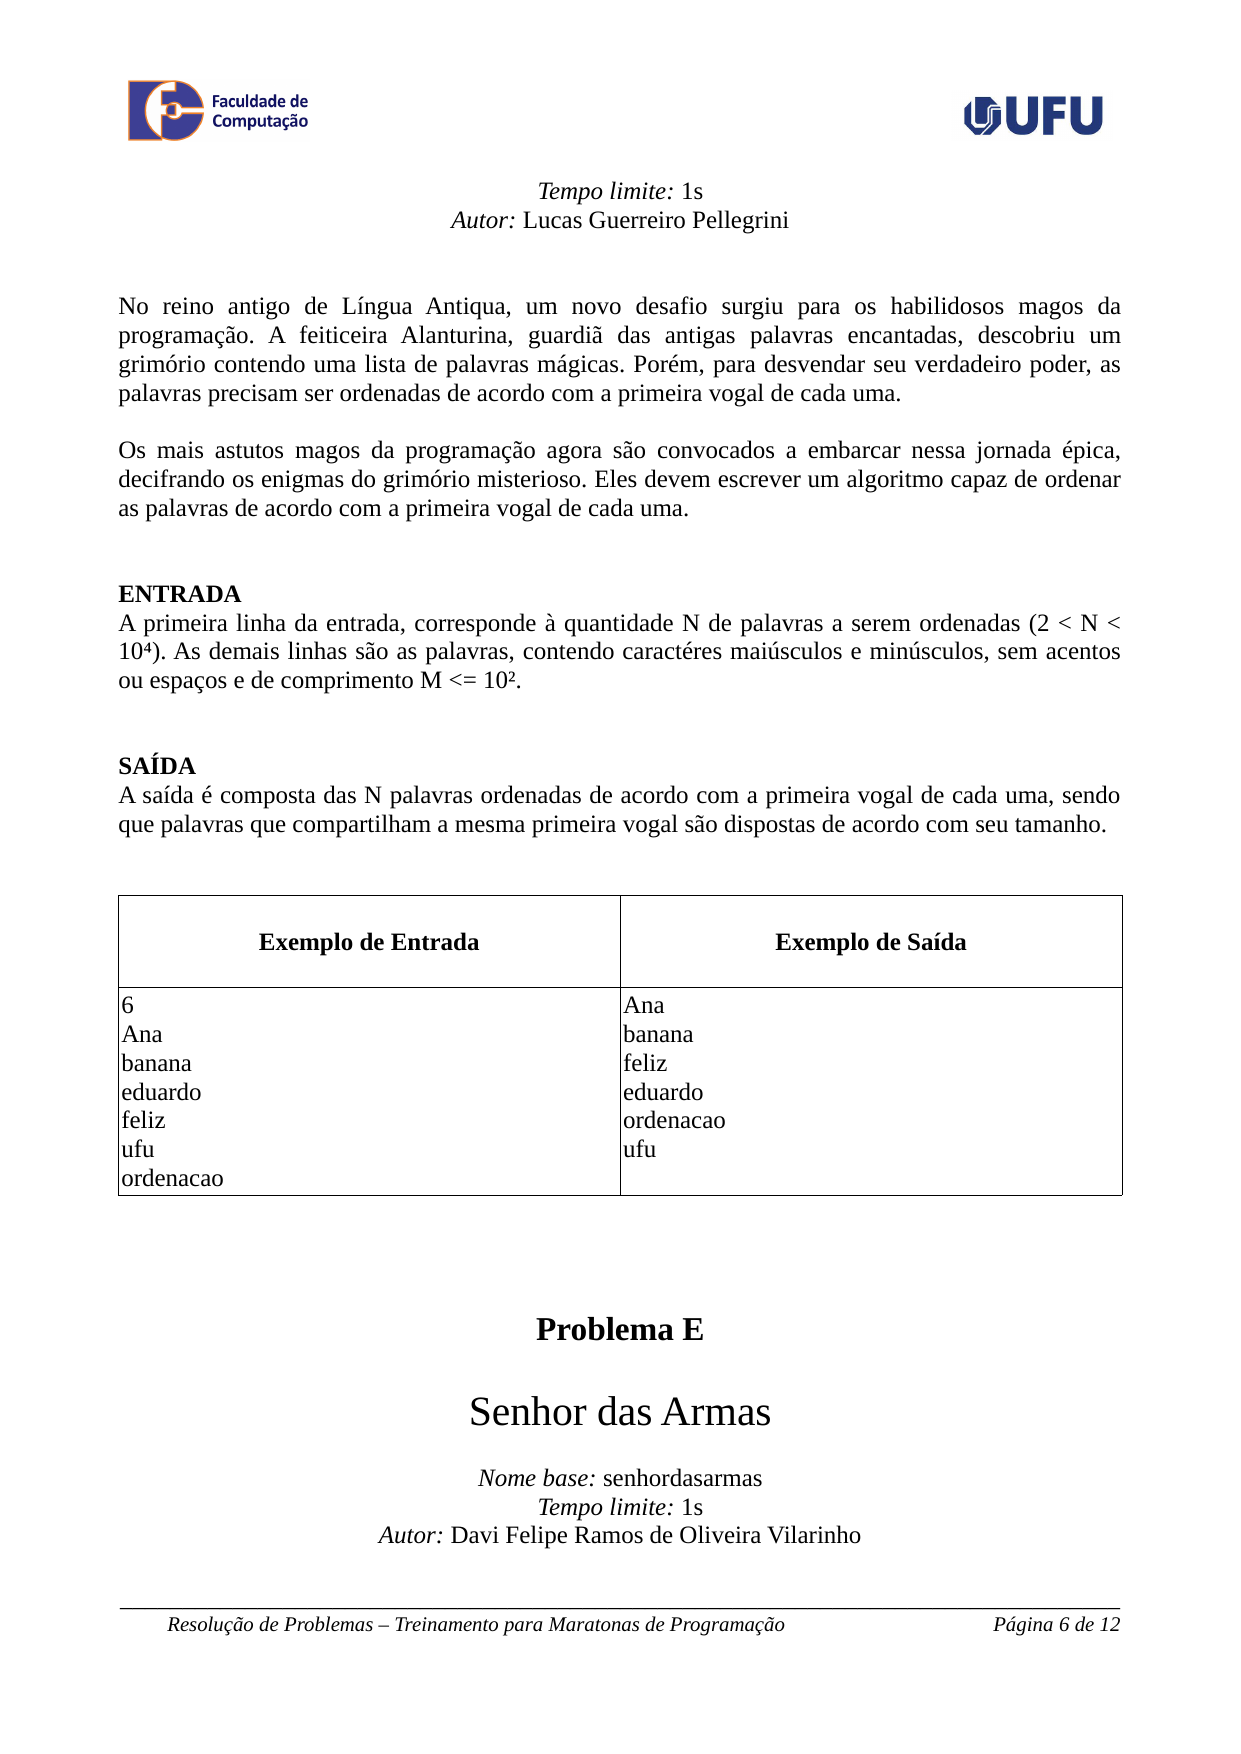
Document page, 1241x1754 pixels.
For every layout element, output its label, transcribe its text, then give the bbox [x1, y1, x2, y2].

table_cell 6 Ana banana eduardo feliz ufu ordenacao [119, 988, 620, 1194]
table_cell Ana banana feliz eduardo ordenacao ufu [621, 988, 1122, 1194]
table_header Exemplo de Saída [621, 896, 1122, 987]
text Autor: Lucas Guerreiro Pellegrini [118, 205, 1122, 234]
text SAÍDA [118, 751, 1122, 780]
picture [950, 90, 1113, 141]
text Senhor das Armas [118, 1386, 1122, 1434]
text A primeira linha da entrada, corresponde à quantidade N de palavras a serem ordenadas (2 < N < 10⁴). As demais linhas são as palavras, contendo caractéres maiúsculos e minúsculos, sem acentos ou espaços e de comprimento M <= 10². [118, 608, 1122, 694]
text Autor: Davi Felipe Ramos de Oliveira Vilarinho [118, 1520, 1122, 1549]
text ENTRADA [118, 579, 1122, 608]
table_header Exemplo de Entrada [119, 896, 620, 987]
text Tempo limite: 1s [118, 1492, 1122, 1520]
text Os mais astutos magos da programação agora são convocados a embarcar nessa jornada épica, decifrando os enigmas do grimório misterioso. Eles devem escrever um algoritmo capaz de ordenar as palavras de acordo com a primeira vogal de cada uma. [118, 435, 1122, 521]
picture [126, 79, 310, 142]
text Tempo limite: 1s [118, 176, 1122, 205]
text No reino antigo de Língua Antiqua, um novo desafio surgiu para os habilidosos magos da programação. A feiticeira Alanturina, guardiã das antigas palavras encantadas, descobriu um grimório contendo uma lista de palavras mágicas. Porém, para desvendar seu verdadeiro poder, as palavras precisam ser ordenadas de acordo com a primeira vogal de cada uma. [118, 291, 1122, 406]
text Problema E [118, 1309, 1122, 1348]
text A saída é composta das N palavras ordenadas de acordo com a primeira vogal de cada uma, sendo que palavras que compartilham a mesma primeira vogal são dispostas de acordo com seu tamanho. [118, 780, 1122, 838]
text Nome base: senhordasarmas [118, 1463, 1122, 1492]
